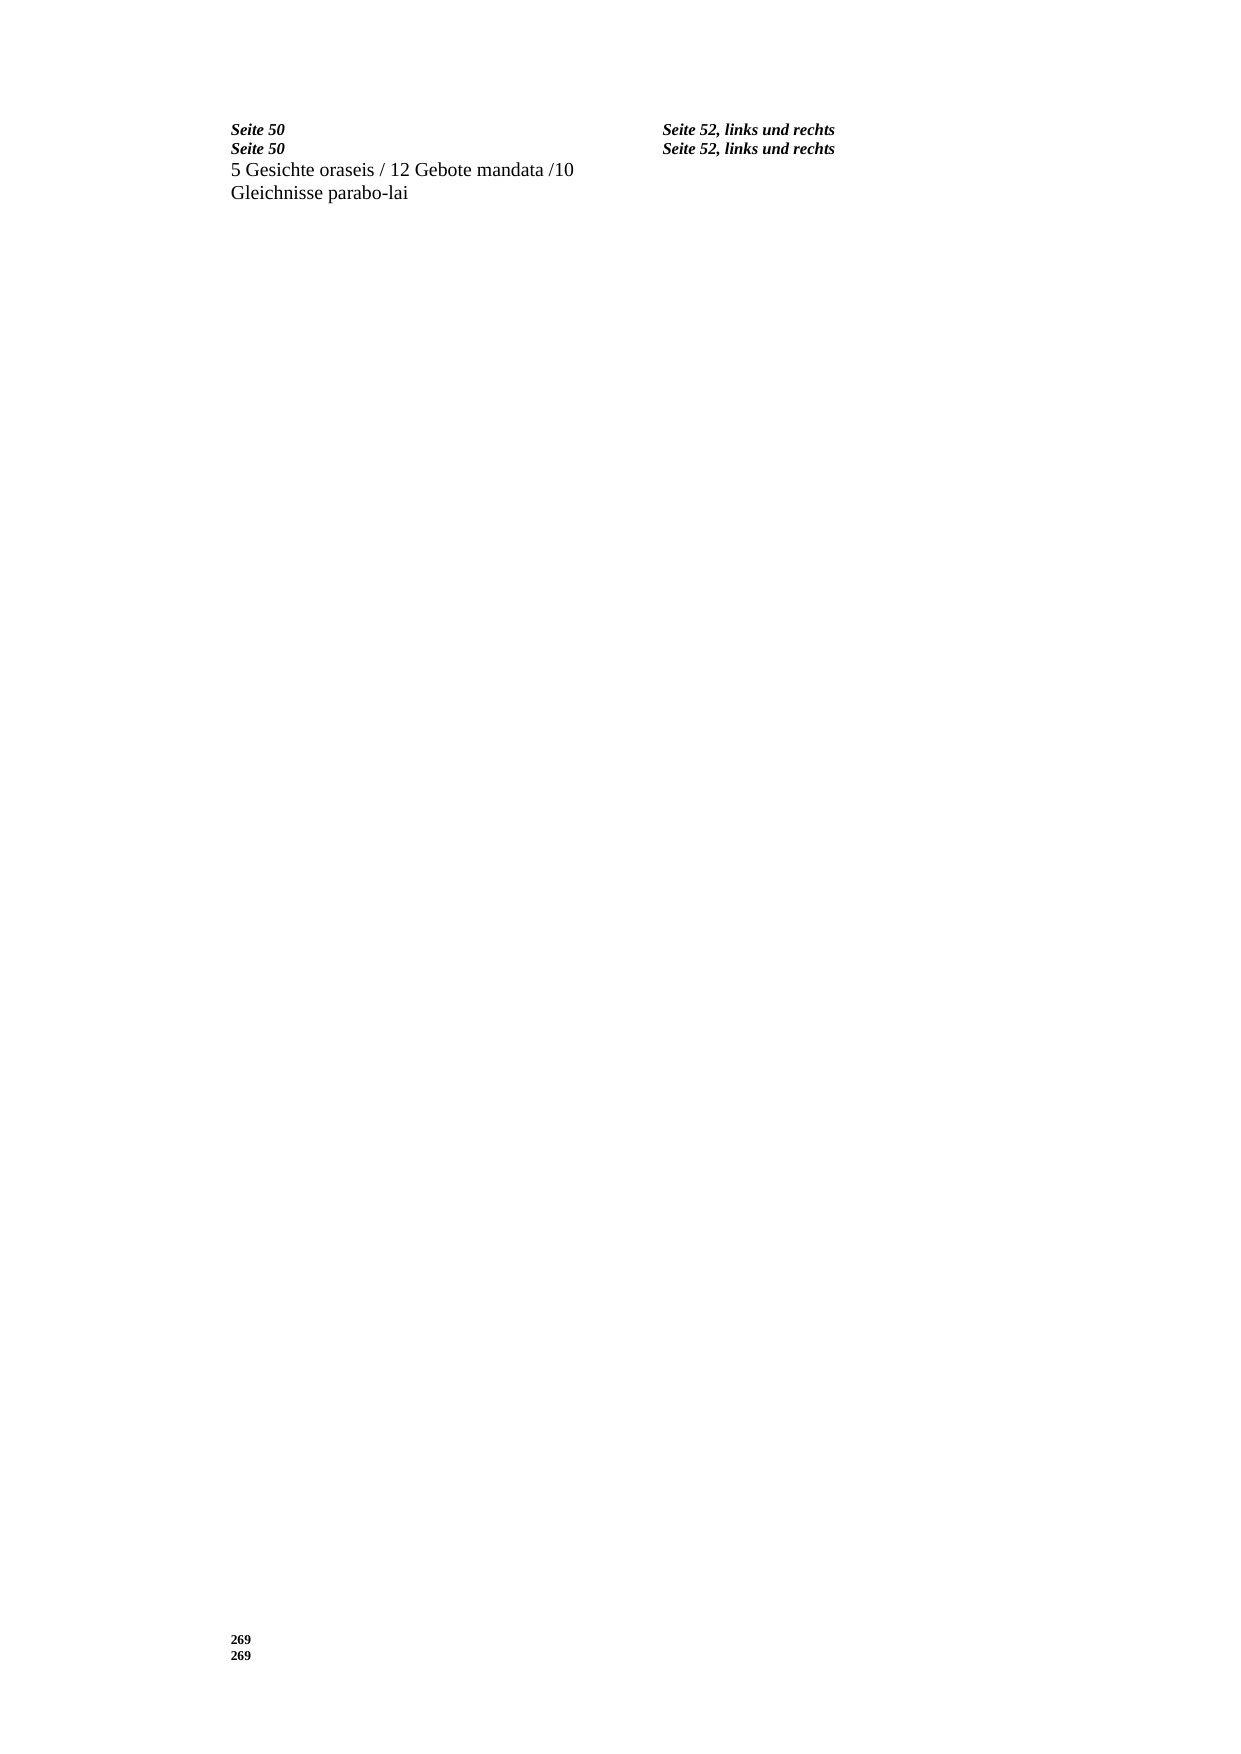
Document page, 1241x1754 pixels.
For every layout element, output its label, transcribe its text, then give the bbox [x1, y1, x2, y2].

text 5 Gesichte oraseis / 12 Gebote mandata /10 Gleichnisse parabo-lai [231, 158, 609, 204]
